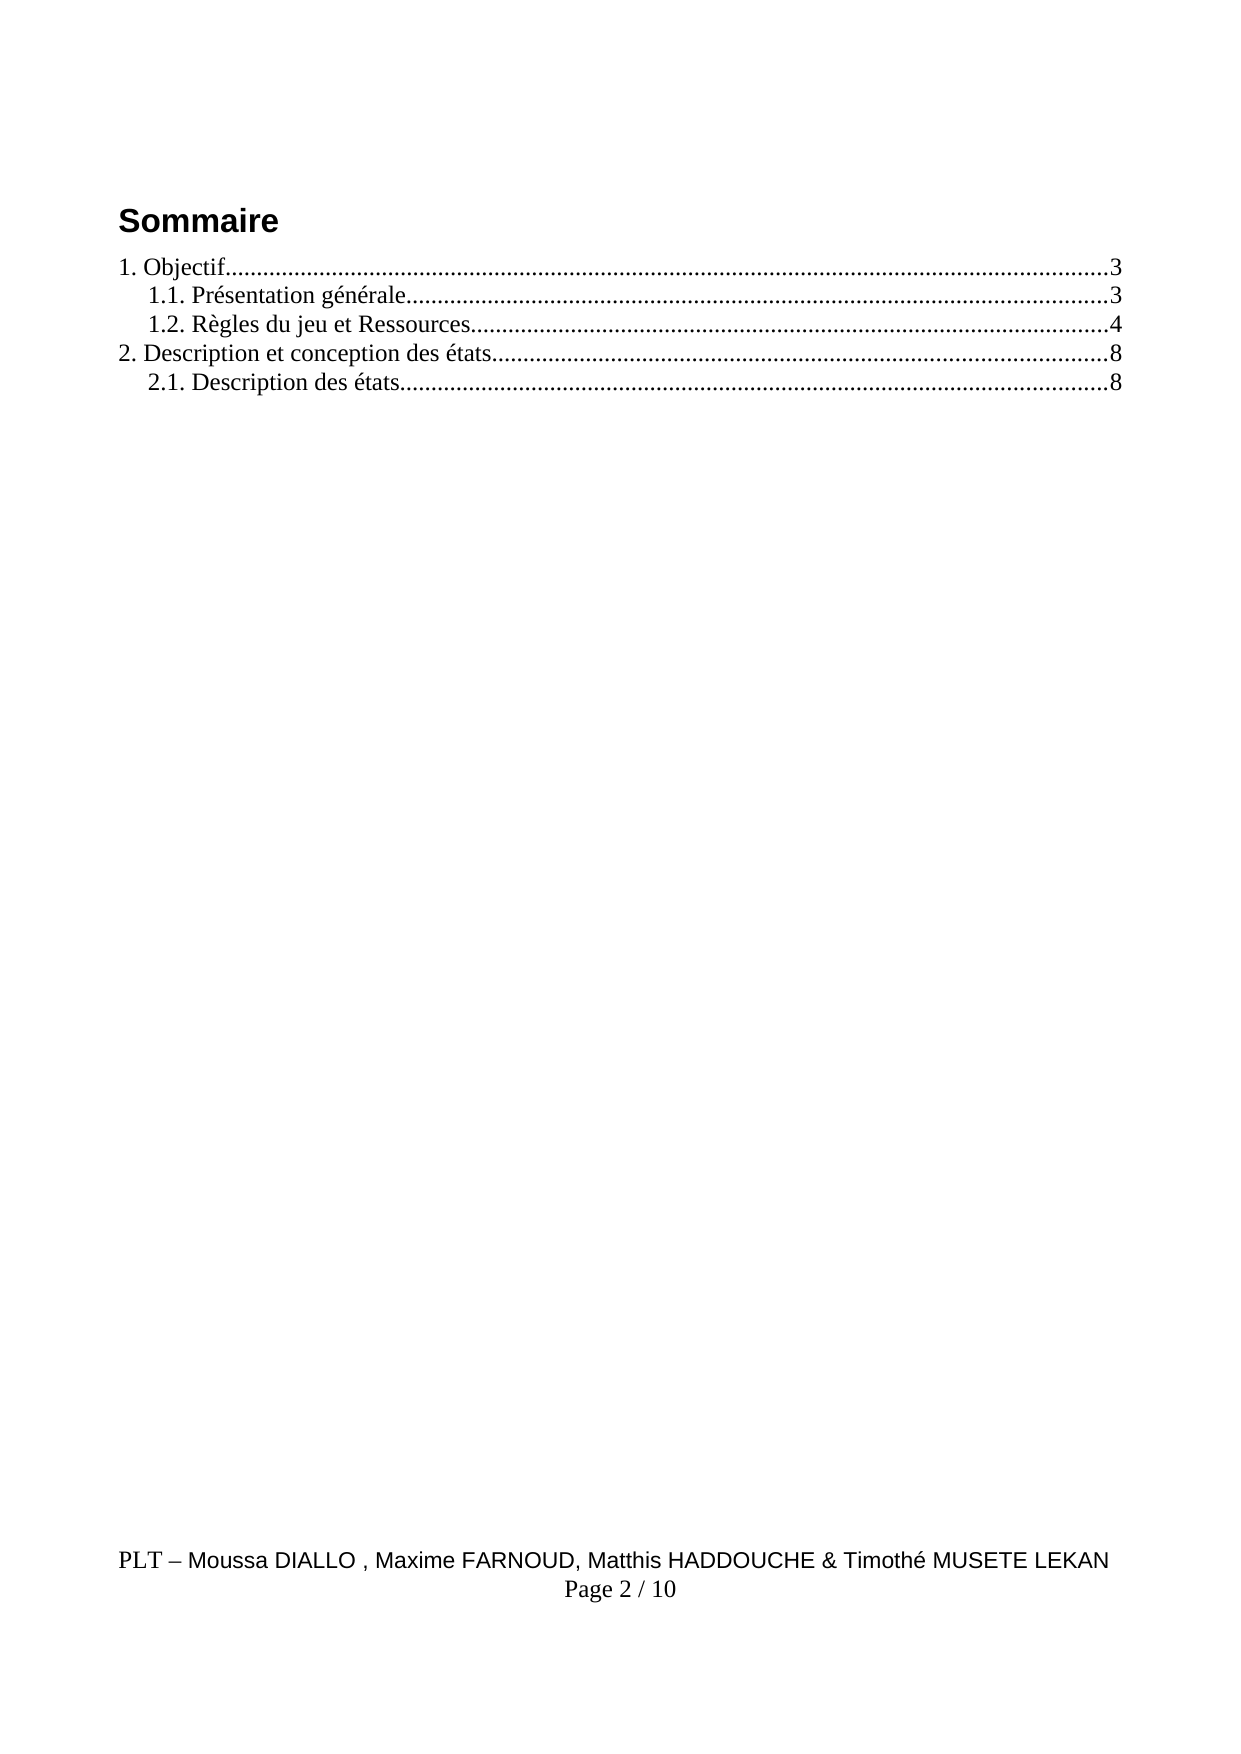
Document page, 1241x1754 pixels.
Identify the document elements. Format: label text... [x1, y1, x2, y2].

subtitle Sommaire [118, 201, 1122, 239]
text 2.1. Description des états 8 [148, 367, 1122, 395]
text 1. Objectif 3 [118, 252, 1122, 280]
text 1.1. Présentation générale 3 [148, 280, 1122, 309]
text 2. Description et conception des états 8 [118, 338, 1122, 367]
text 1.2. Règles du jeu et Ressources 4 [148, 309, 1122, 338]
